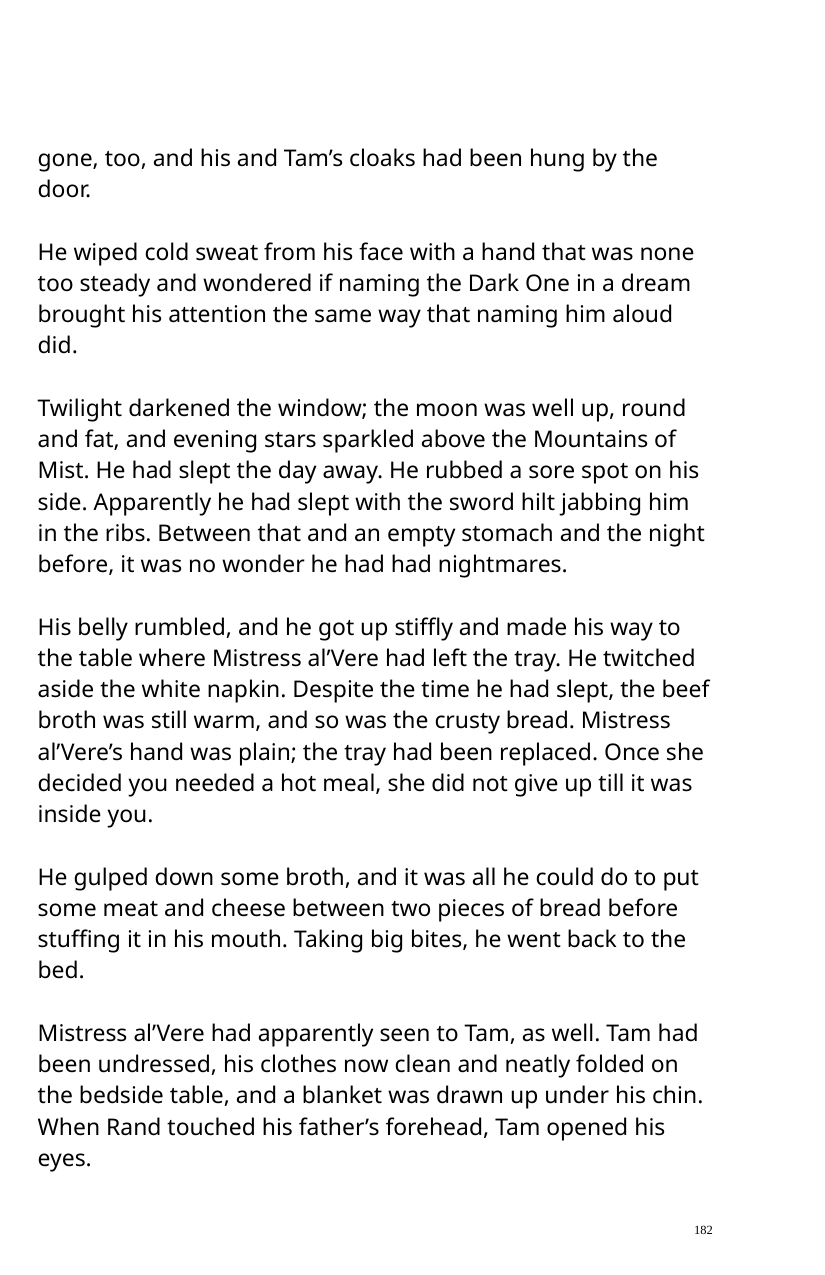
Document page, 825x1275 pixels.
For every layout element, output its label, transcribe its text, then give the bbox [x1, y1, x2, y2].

text Mistress al’Vere had apparently seen to Tam, as well. Tam had been undressed, his clothes now clean and neatly folded on the bedside table, and a blanket was drawn up under his chin. When Rand touched his father’s forehead, Tam opened his eyes. [37, 1017, 712, 1173]
text Twilight darkened the window; the moon was well up, round and fat, and evening stars sparkled above the Mountains of Mist. He had slept the day away. He rubbed a sore spot on his side. Apparently he had slept with the sword hilt jabbing him in the ribs. Between that and an empty stomach and the night before, it was no wonder he had had nightmares. [37, 392, 712, 579]
text His belly rumbled, and he got up stiffly and made his way to the table where Mistress al’Vere had left the tray. He twitched aside the white napkin. Despite the time he had slept, the beef broth was still warm, and so was the crusty bread. Mistress al’Vere’s hand was plain; the tray had been replaced. Once she decided you needed a hot meal, she did not give up till it was inside you. [37, 611, 712, 829]
text He wiped cold sweat from his face with a hand that was none too steady and wondered if naming the Dark One in a dream brought his attention the same way that naming him aloud did. [37, 236, 712, 361]
text gone, too, and his and Tam’s cloaks had been hung by the door. [37, 142, 712, 204]
text He gulped down some broth, and it was all he could do to put some meat and cheese between two pieces of bread before stuffing it in his mouth. Taking big bites, he went back to the bed. [37, 861, 712, 986]
